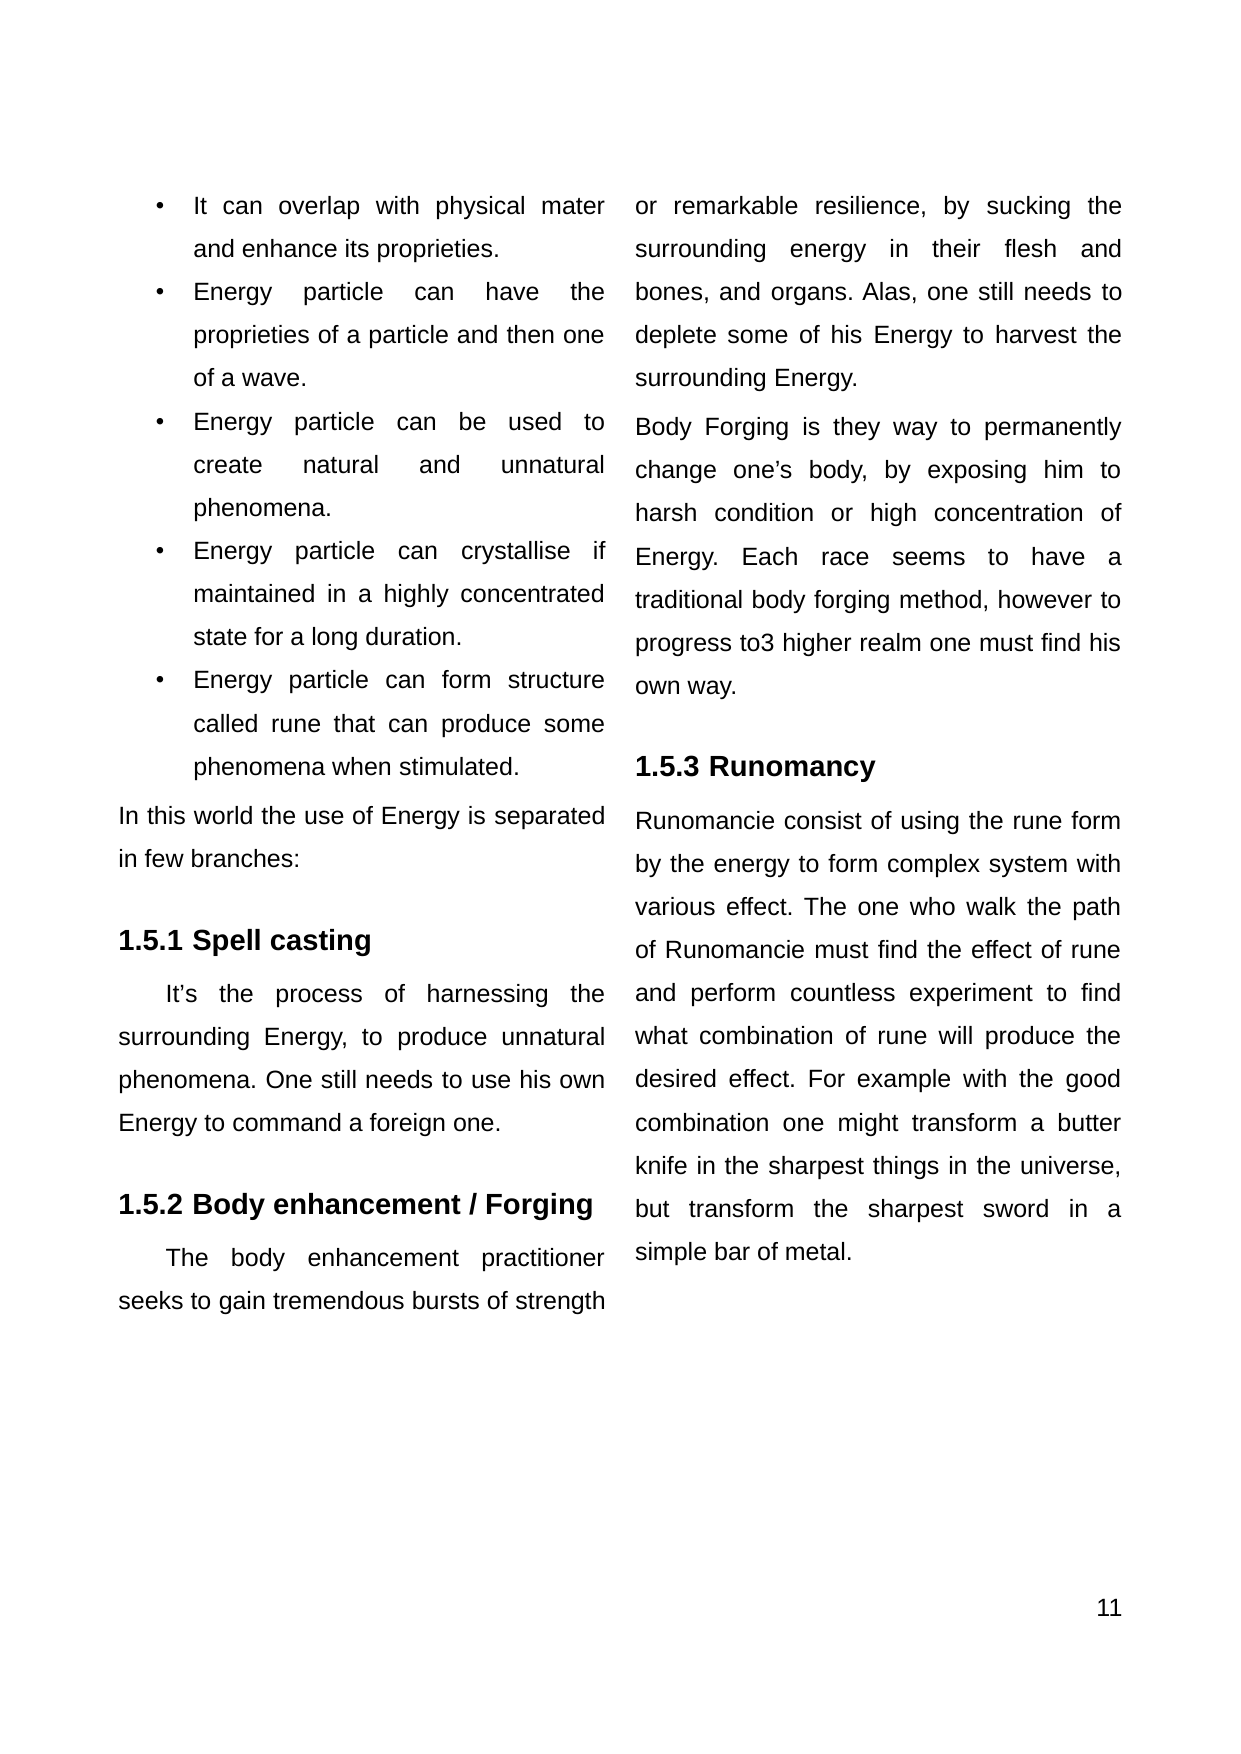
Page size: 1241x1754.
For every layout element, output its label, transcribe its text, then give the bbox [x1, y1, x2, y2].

text Runomancie consist of using the rune form by the energy to form complex system with various effect. The one who walk the path of Runomancie must find the effect of rune and perform countless experiment to find what combination of rune will produce the desired effect. For example with the good combination one might transform a butter knife in the sharpest things in the universe, but transform the sharpest sword in a simple bar of metal. [635, 806, 1122, 1266]
subtitle Body enhancement / Forging [118, 1187, 605, 1220]
text or remarkable resilience, by sucking the surrounding energy in their flesh and bones, and organs. Alas, one still needs to deplete some of his Energy to harvest the surrounding Energy. [635, 191, 1122, 392]
list Energy particle can crystallise if maintained in a highly concentrated state for a long duration. [156, 536, 605, 651]
text The body enhancement practitioner seeks to gain tremendous bursts of strength [118, 1243, 605, 1315]
list Energy particle can be used to create natural and unnatural phenomena. [156, 406, 605, 522]
text Body Forging is they way to permanently change one’s body, by exposing him to harsh condition or high concentration of Energy. Each race seems to have a traditional body forging method, however to progress to3 higher realm one must find his own way. [635, 412, 1122, 700]
list Energy particle can form structure called rune that can produce some phenomena when stimulated. [156, 665, 605, 781]
subtitle Runomancy [635, 749, 1122, 783]
subtitle Spell casting [118, 922, 605, 956]
text It’s the process of harnessing the surrounding Energy, to produce unnatural phenomena. One still needs to use his own Energy to command a foreign one. [118, 979, 605, 1137]
text In this world the use of Energy is separated in few branches: [118, 801, 605, 873]
list It can overlap with physical mater and enhance its proprieties. [156, 191, 605, 263]
list Energy particle can have the proprieties of a particle and then one of a wave. [156, 277, 605, 392]
